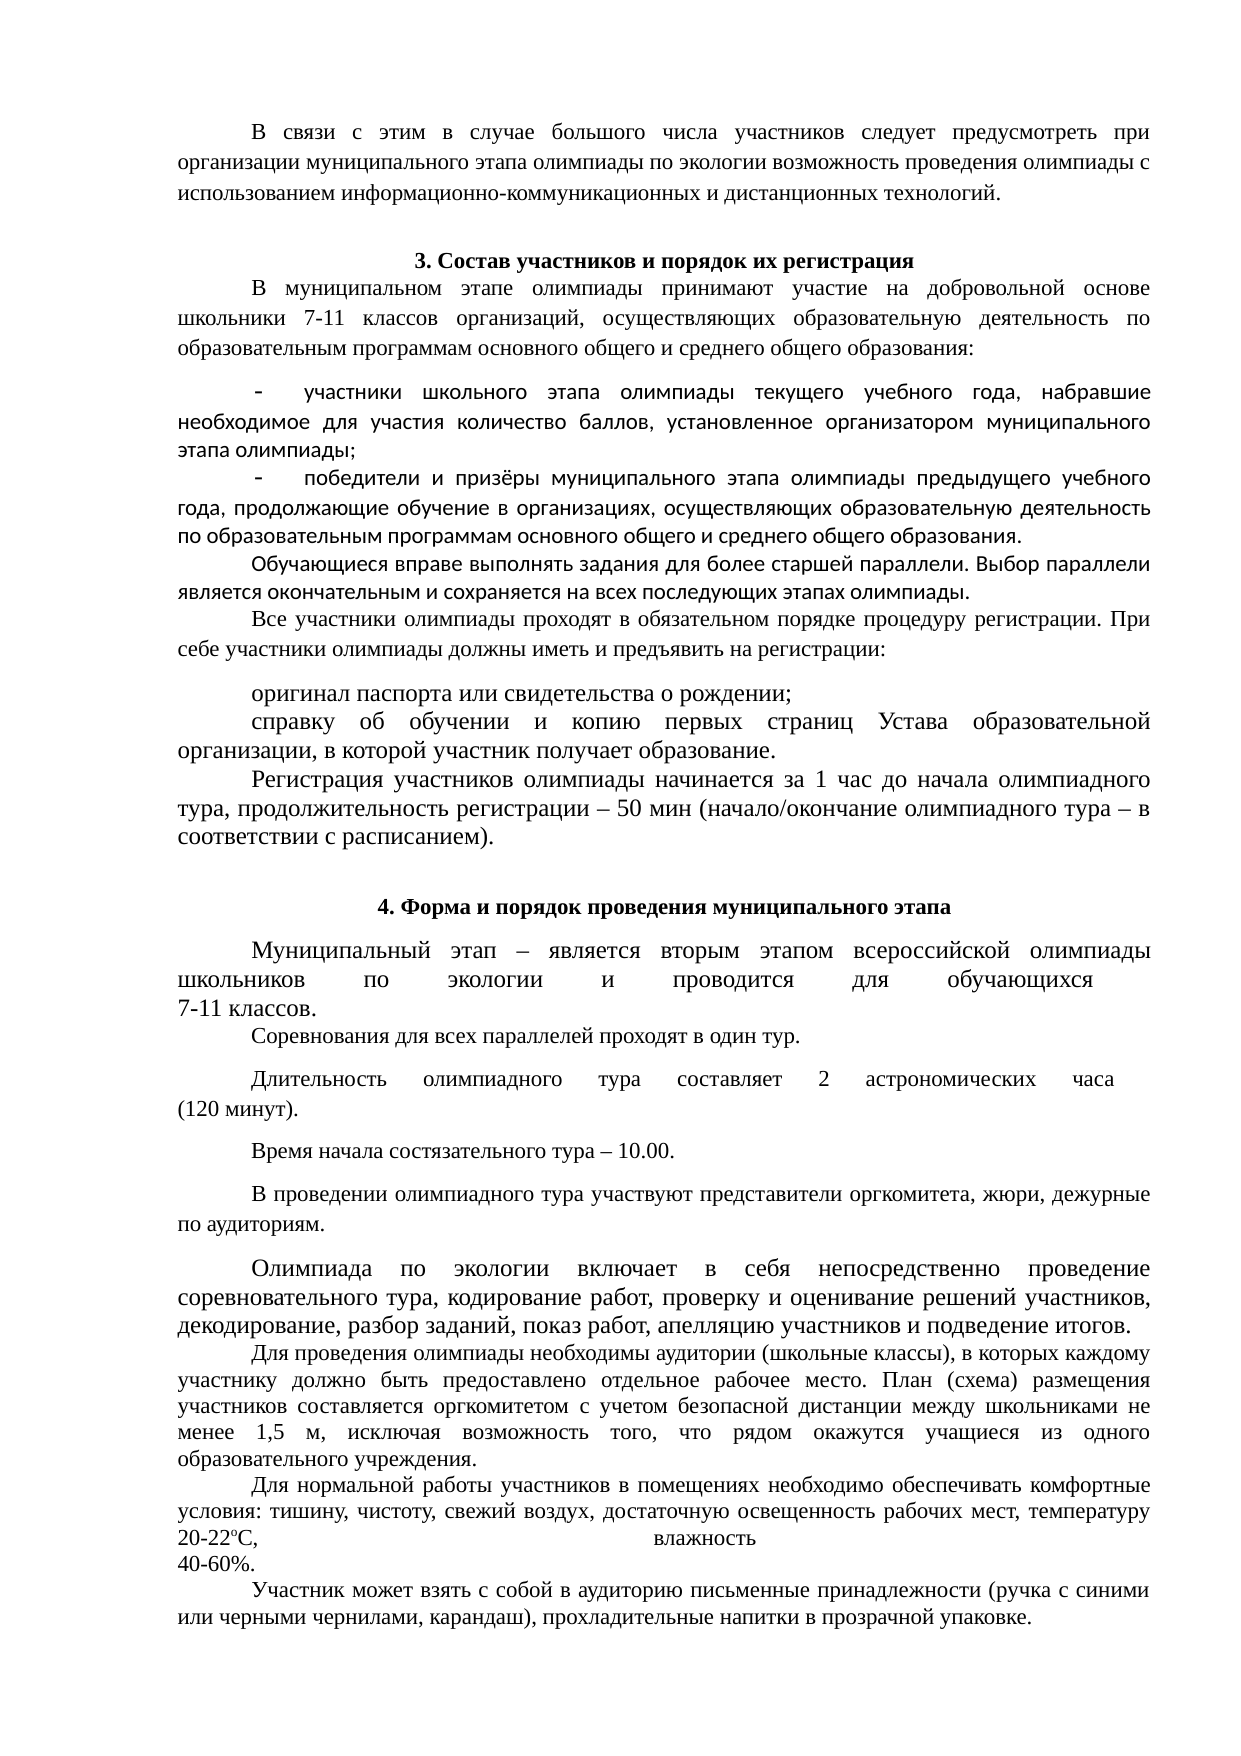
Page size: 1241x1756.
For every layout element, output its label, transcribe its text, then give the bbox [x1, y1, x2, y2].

subtitle 3. Состав участников и порядок их регистрация [177, 248, 1152, 274]
text Время начала состязательного тура – 10.00. [177, 1137, 1152, 1164]
text справку об обучении и копию первых страниц Устава образовательной организации, в которой участник получает образование. [177, 706, 1152, 764]
list победители и призёры муниципального этапа олимпиады предыдущего учебного года, продолжающие обучение в организациях, осуществляющих образовательную деятельность по образовательным программам основного общего и среднего общего образования. [177, 463, 1152, 549]
text оригинал паспорта или свидетельства о рождении; [177, 678, 1152, 706]
text Соревнования для всех параллелей проходят в один тур. [177, 1022, 1152, 1048]
list участники школьного этапа олимпиады текущего учебного года, набравшие необходимое для участия количество баллов, установленное организатором муниципального этапа олимпиады; [177, 377, 1152, 463]
text Регистрация участников олимпиады начинается за 1 час до начала олимпиадного тура, продолжительность регистрации – 50 мин (начало/окончание олимпиадного тура – в соответствии с расписанием). [177, 764, 1152, 850]
text Участник может взять с собой в аудиторию письменные принадлежности (ручка с синими или черными чернилами, карандаш), прохладительные напитки в прозрачной упаковке. [177, 1577, 1152, 1629]
text В связи с этим в случае большого числа участников следует предусмотреть при организации муниципального этапа олимпиады по экологии возможность проведения олимпиады с использованием информационно-коммуникационных и дистанционных технологий. [177, 118, 1152, 205]
text В проведении олимпиадного тура участвуют представители оргкомитета, жюри, дежурные по аудиториям. [177, 1180, 1152, 1237]
text Все участники олимпиады проходят в обязательном порядке процедуру регистрации. При себе участники олимпиады должны иметь и предъявить на регистрации: [177, 605, 1152, 661]
text Муниципальный этап – является вторым этапом всероссийской олимпиады школьников по экологии и проводится для обучающихся 7-11 классов. [177, 936, 1152, 1022]
text 4. Форма и порядок проведения муниципального этапа [177, 893, 1152, 919]
text Олимпиада по экологии включает в себя непосредственно проведение соревновательного тура, кодирование работ, проверку и оценивание решений участников, декодирование, разбор заданий, показ работ, апелляцию участников и подведение итогов. [177, 1253, 1152, 1339]
text Длительность олимпиадного тура составляет 2 астрономических часа (120 минут). [177, 1064, 1152, 1121]
text В муниципальном этапе олимпиады принимают участие на добровольной основе школьники 7-11 классов организаций, осуществляющих образовательную деятельность по образовательным программам основного общего и среднего общего образования: [177, 274, 1152, 361]
text Для проведения олимпиады необходимы аудитории (школьные классы), в которых каждому участнику должно быть предоставлено отдельное рабочее место. План (схема) размещения участников составляется оргкомитетом с учетом безопасной дистанции между школьниками не менее 1,5 м, исключая возможность того, что рядом окажутся учащиеся из одного образовательного учреждения. [177, 1339, 1152, 1471]
text Для нормальной работы участников в помещениях необходимо обеспечивать комфортные условия: тишину, чистоту, свежий воздух, достаточную освещенность рабочих мест, температуру 20-22оС, влажность 40-60%. [177, 1471, 1152, 1577]
list Обучающиеся вправе выполнять задания для более старшей параллели. Выбор параллели является окончательным и сохраняется на всех последующих этапах олимпиады. [177, 549, 1152, 605]
